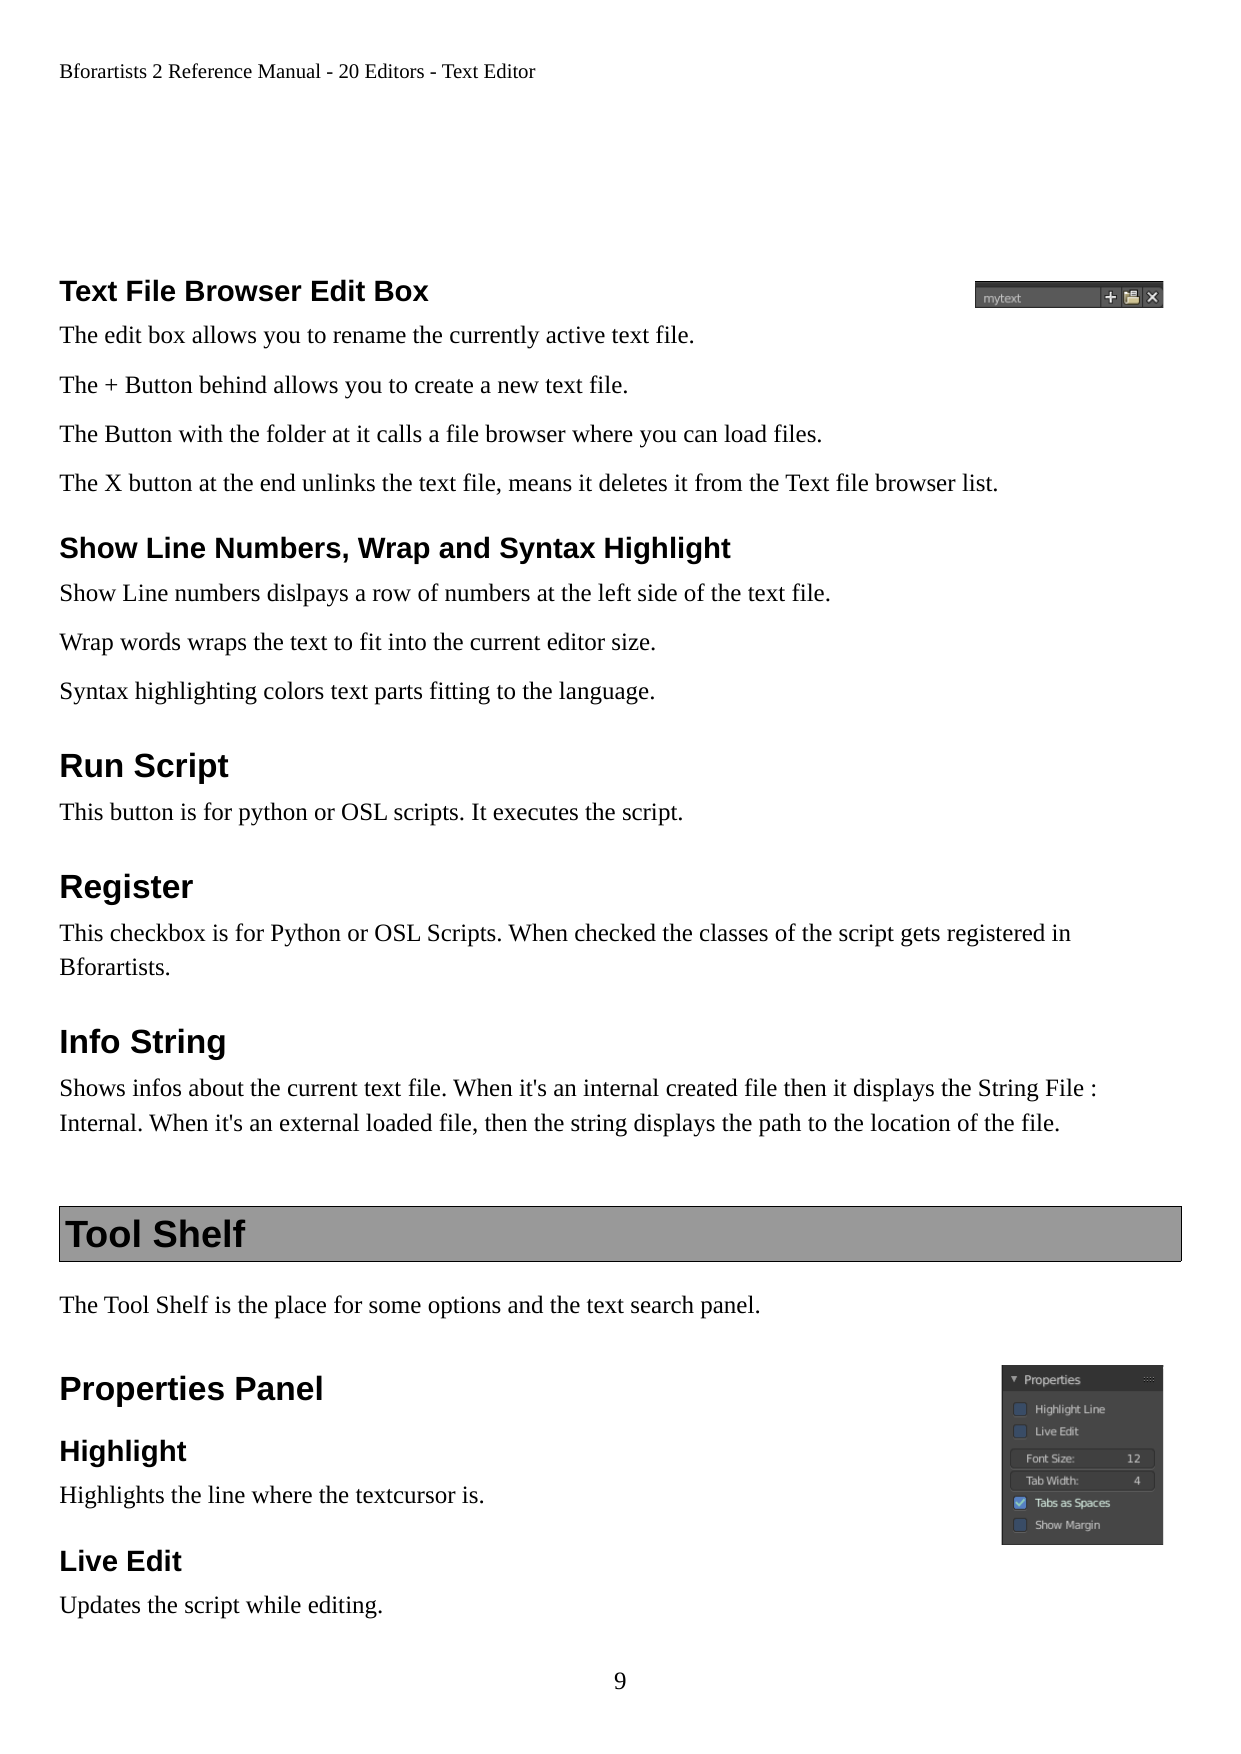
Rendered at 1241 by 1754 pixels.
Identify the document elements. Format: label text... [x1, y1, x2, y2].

text The edit box allows you to rename the currently active text file. [59, 321, 1181, 349]
text Syntax highlighting colors text parts fitting to the language. [59, 676, 1181, 704]
subtitle Highlight [59, 1434, 1001, 1468]
text This checkbox is for Python or OSL Scripts. When checked the classes of the script gets registered in Bforartists. [59, 918, 1181, 981]
subtitle Properties Panel [59, 1368, 1001, 1407]
text This button is for python or OSL scripts. It executes the script. [59, 797, 1181, 826]
subtitle Live Edit [59, 1544, 1181, 1578]
text Highlights the line where the textcursor is. [59, 1480, 1001, 1509]
picture [975, 281, 1164, 308]
subtitle Info String [59, 1022, 1181, 1061]
text The Button with the folder at it calls a file browser where you can load files. [59, 419, 1181, 447]
subtitle Register [59, 867, 1181, 905]
text The + Button behind allows you to create a new text file. [59, 370, 1181, 398]
subtitle [1164, 1368, 1181, 1407]
table_header Tool Shelf [60, 1207, 1181, 1261]
text Shows infos about the current text file. When it's an internal created file then it displays the String File : Internal. When it's an external loaded file, then the string displays the path to the location of the file. [59, 1073, 1181, 1137]
subtitle Run Script [59, 746, 1181, 784]
text Show Line numbers dislpays a row of numbers at the left side of the text file. [59, 578, 1181, 606]
subtitle [1164, 1434, 1181, 1468]
subtitle Text File Browser Edit Box [59, 274, 1181, 308]
text The X button at the end unlinks the text file, means it deletes it from the Text file browser list. [59, 468, 1181, 497]
subtitle Show Line Numbers, Wrap and Syntax Highlight [59, 531, 1181, 565]
picture [1001, 1365, 1164, 1545]
text The Tool Shelf is the place for some options and the text search panel. [59, 1290, 1181, 1319]
text Updates the script while editing. [59, 1590, 1181, 1619]
text Wrap words wraps the text to fit into the current editor size. [59, 627, 1181, 656]
